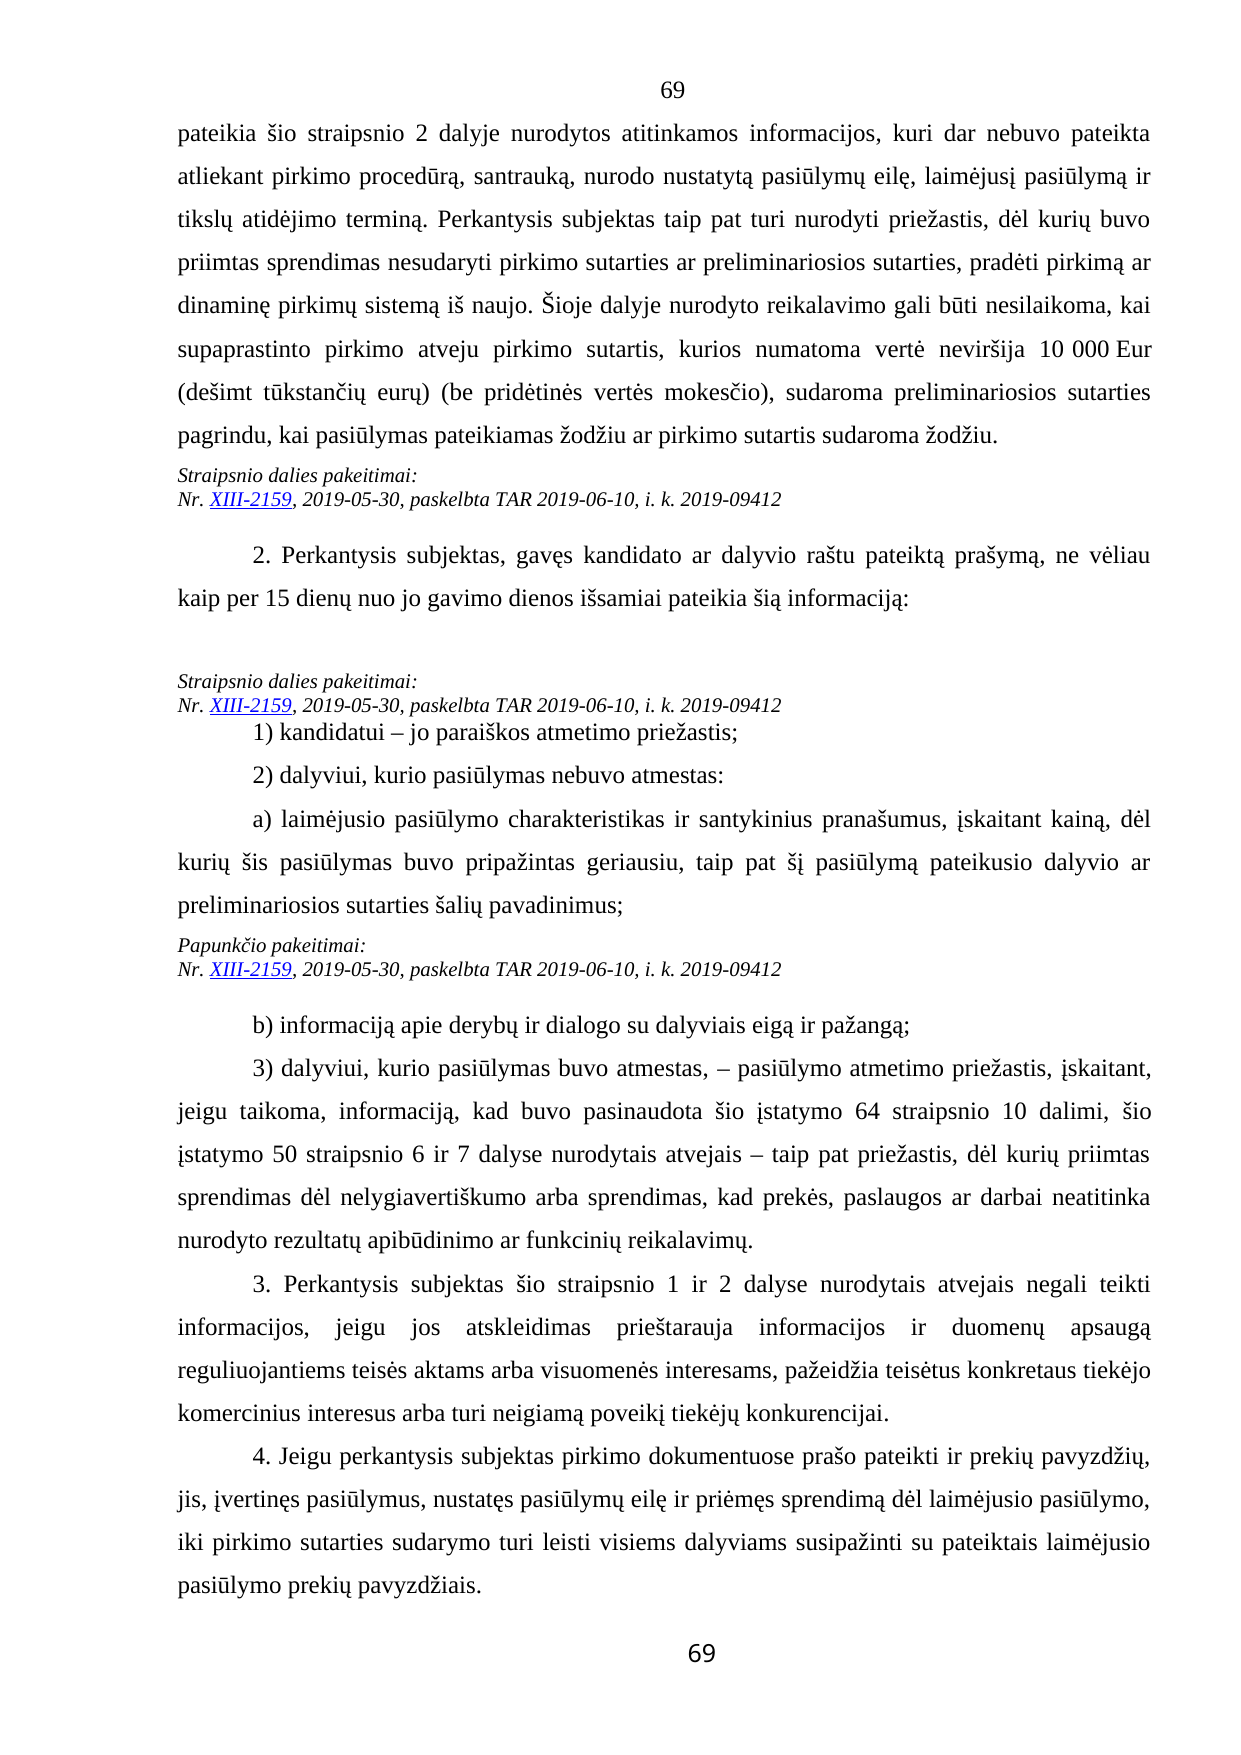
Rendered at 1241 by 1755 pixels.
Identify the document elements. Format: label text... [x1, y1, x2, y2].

subtitle 3) dalyviui, kurio pasiūlymas buvo atmestas, – pasiūlymo atmetimo priežastis, įskaitant, jeigu taikoma, informaciją, kad buvo pasinaudota šio įstatymo 64 straipsnio 10 dalimi, šio įstatymo 50 straipsnio 6 ir 7 dalyse nurodytais atvejais – taip pat priežastis, dėl kurių priimtas sprendimas dėl nelygiavertiškumo arba sprendimas, kad prekės, paslaugos ar darbai neatitinka nurodyto rezultatų apibūdinimo ar funkcinių reikalavimų. [177, 1053, 1152, 1254]
text Nr. XIII-2159, 2019-05-30, paskelbta TAR 2019-06-10, i. k. 2019-09412 [177, 487, 1152, 511]
text Nr. XIII-2159, 2019-05-30, paskelbta TAR 2019-06-10, i. k. 2019-09412 [177, 957, 1152, 981]
text b) informaciją apie derybų ir dialogo su dalyviais eigą ir pažangą; [177, 1010, 1152, 1039]
text pateikia šio straipsnio 2 dalyje nurodytos atitinkamos informacijos, kuri dar nebuvo pateikta atliekant pirkimo procedūrą, santrauką, nurodo nustatytą pasiūlymų eilę, laimėjusį pasiūlymą ir tikslų atidėjimo terminą. Perkantysis subjektas taip pat turi nurodyti priežastis, dėl kurių buvo priimtas sprendimas nesudaryti pirkimo sutarties ar preliminariosios sutarties, pradėti pirkimą ar dinaminę pirkimų sistemą iš naujo. Šioje dalyje nurodyto reikalavimo gali būti nesilaikoma, kai supaprastinto pirkimo atveju pirkimo sutartis, kurios numatoma vertė neviršija 10 000 Eur (dešimt tūkstančių eurų) (be pridėtinės vertės mokesčio), sudaroma preliminariosios sutarties pagrindu, kai pasiūlymas pateikiamas žodžiu ar pirkimo sutartis sudaroma žodžiu. [177, 118, 1152, 449]
text 4. Jeigu perkantysis subjektas pirkimo dokumentuose prašo pateikti ir prekių pavyzdžių, jis, įvertinęs pasiūlymus, nustatęs pasiūlymų eilę ir priėmęs sprendimą dėl laimėjusio pasiūlymo, iki pirkimo sutarties sudarymo turi leisti visiems dalyviams susipažinti su pateiktais laimėjusio pasiūlymo prekių pavyzdžiais. [177, 1441, 1152, 1599]
text Papunkčio pakeitimai: [177, 933, 1152, 957]
text Straipsnio dalies pakeitimai: [177, 463, 1152, 487]
text Nr. XIII-2159, 2019-05-30, paskelbta TAR 2019-06-10, i. k. 2019-09412 [177, 693, 1152, 717]
text 2. Perkantysis subjektas, gavęs kandidato ar dalyvio raštu pateiktą prašymą, ne vėliau kaip per 15 dienų nuo jo gavimo dienos išsamiai pateikia šią informaciją: [177, 540, 1152, 612]
text a) laimėjusio pasiūlymo charakteristikas ir santykinius pranašumus, įskaitant kainą, dėl kurių šis pasiūlymas buvo pripažintas geriausiu, taip pat šį pasiūlymą pateikusio dalyvio ar preliminariosios sutarties šalių pavadinimus; [177, 804, 1152, 919]
text Straipsnio dalies pakeitimai: [177, 669, 1152, 693]
text 2) dalyviui, kurio pasiūlymas nebuvo atmestas: [177, 761, 1152, 789]
text 1) kandidatui – jo paraiškos atmetimo priežastis; [177, 717, 1152, 746]
subtitle 3. Perkantysis subjektas šio straipsnio 1 ir 2 dalyse nurodytais atvejais negali teikti informacijos, jeigu jos atskleidimas prieštarauja informacijos ir duomenų apsaugą reguliuojantiems teisės aktams arba visuomenės interesams, pažeidžia teisėtus konkretaus tiekėjo komercinius interesus arba turi neigiamą poveikį tiekėjų konkurencijai. [177, 1269, 1152, 1427]
